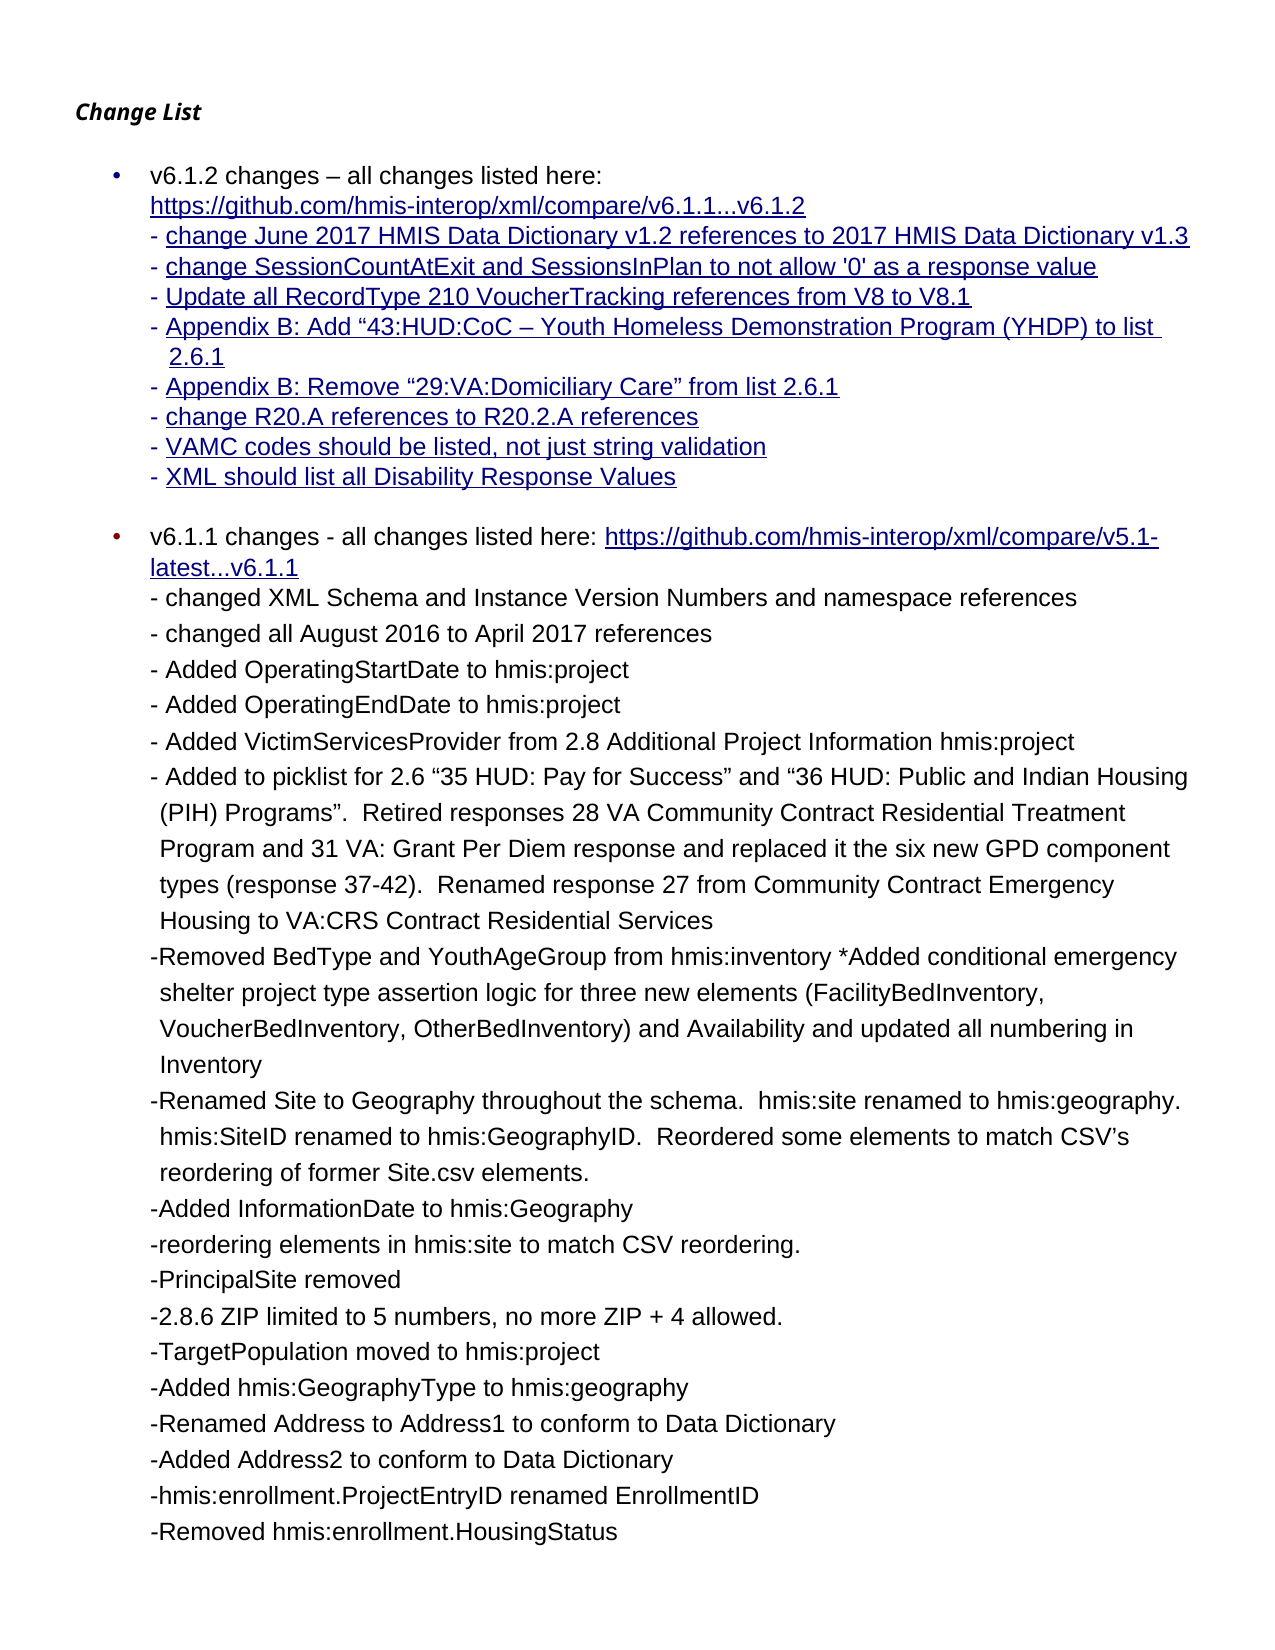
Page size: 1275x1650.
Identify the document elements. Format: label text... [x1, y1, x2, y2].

text -Renamed Site to Geography throughout the schema. hmis:site renamed to hmis:geography. hmis:SiteID renamed to hmis:GeographyID. Reordered some elements to match CSV’s reordering of former Site.csv elements. [150, 1087, 1200, 1186]
subtitle - change R20.A references to R20.2.A references [150, 403, 1200, 431]
text -TargetPopulation moved to hmis:project [150, 1338, 1200, 1366]
text -hmis:enrollment.ProjectEntryID renamed EnrollmentID [150, 1482, 1200, 1510]
subtitle - Appendix B: Add “43:HUD:CoC – Youth Homeless Demonstration Program (YHDP) to list 2.6.1 [150, 312, 1200, 371]
text - Added VictimServicesProvider from 2.8 Additional Project Information hmis:project [150, 727, 1200, 755]
text - changed XML Schema and Instance Version Numbers and namespace references [150, 583, 1200, 611]
text -2.8.6 ZIP limited to 5 numbers, no more ZIP + 4 allowed. [150, 1302, 1200, 1330]
subtitle - change SessionCountAtExit and SessionsInPlan to not allow '0' as a response value [150, 252, 1200, 280]
text - Added OperatingEndDate to hmis:project [150, 691, 1200, 719]
text -Renamed Address to Address1 to conform to Data Dictionary [150, 1410, 1200, 1438]
text - Added to picklist for 2.6 “35 HUD: Pay for Success” and “36 HUD: Public and Indian Housing (PIH) Programs”. Retired responses 28 VA Community Contract Residential Treatment Program and 31 VA: Grant Per Diem response and replaced it the six new GPD component types (response 37-42). Renamed response 27 from Community Contract Emergency Housing to VA:CRS Contract Residential Services [150, 763, 1200, 935]
subtitle - VAMC codes should be listed, not just string validation [150, 433, 1200, 461]
text -Removed BedType and YouthAgeGroup from hmis:inventory *Added conditional emergency shelter project type assertion logic for three new elements (FacilityBedInventory, VoucherBedInventory, OtherBedInventory) and Availability and updated all numbering in Inventory [150, 943, 1200, 1079]
text - Added OperatingStartDate to hmis:project [150, 655, 1200, 683]
subtitle - XML should list all Disability Response Values [150, 463, 1200, 491]
list v6.1.2 changes – all changes listed here: https://github.com/hmis-interop/xml/compare/v6.1.1...v6.1.2 [112, 162, 1200, 220]
text -Removed hmis:enrollment.HousingStatus [150, 1518, 1200, 1546]
list v6.1.1 changes - all changes listed here: https://github.com/hmis-interop/xml/compare/v5.1-latest...v6.1.1 [112, 523, 1200, 581]
text -Added hmis:GeographyType to hmis:geography [150, 1374, 1200, 1402]
subtitle - Appendix B: Remove “29:VA:Domiciliary Care” from list 2.6.1 [150, 373, 1200, 401]
text - changed all August 2016 to April 2017 references [150, 619, 1200, 647]
subtitle - change June 2017 HMIS Data Dictionary v1.2 references to 2017 HMIS Data Dictionary v1.3 [150, 222, 1200, 250]
text -PrincipalSite removed [150, 1266, 1200, 1294]
text -Added Address2 to conform to Data Dictionary [150, 1446, 1200, 1474]
subtitle Change List [75, 96, 1200, 127]
text -Added InformationDate to hmis:Geography [150, 1194, 1200, 1222]
text -reordering elements in hmis:site to match CSV reordering. [150, 1230, 1200, 1258]
subtitle - Update all RecordType 210 VoucherTracking references from V8 to V8.1 [150, 282, 1200, 310]
